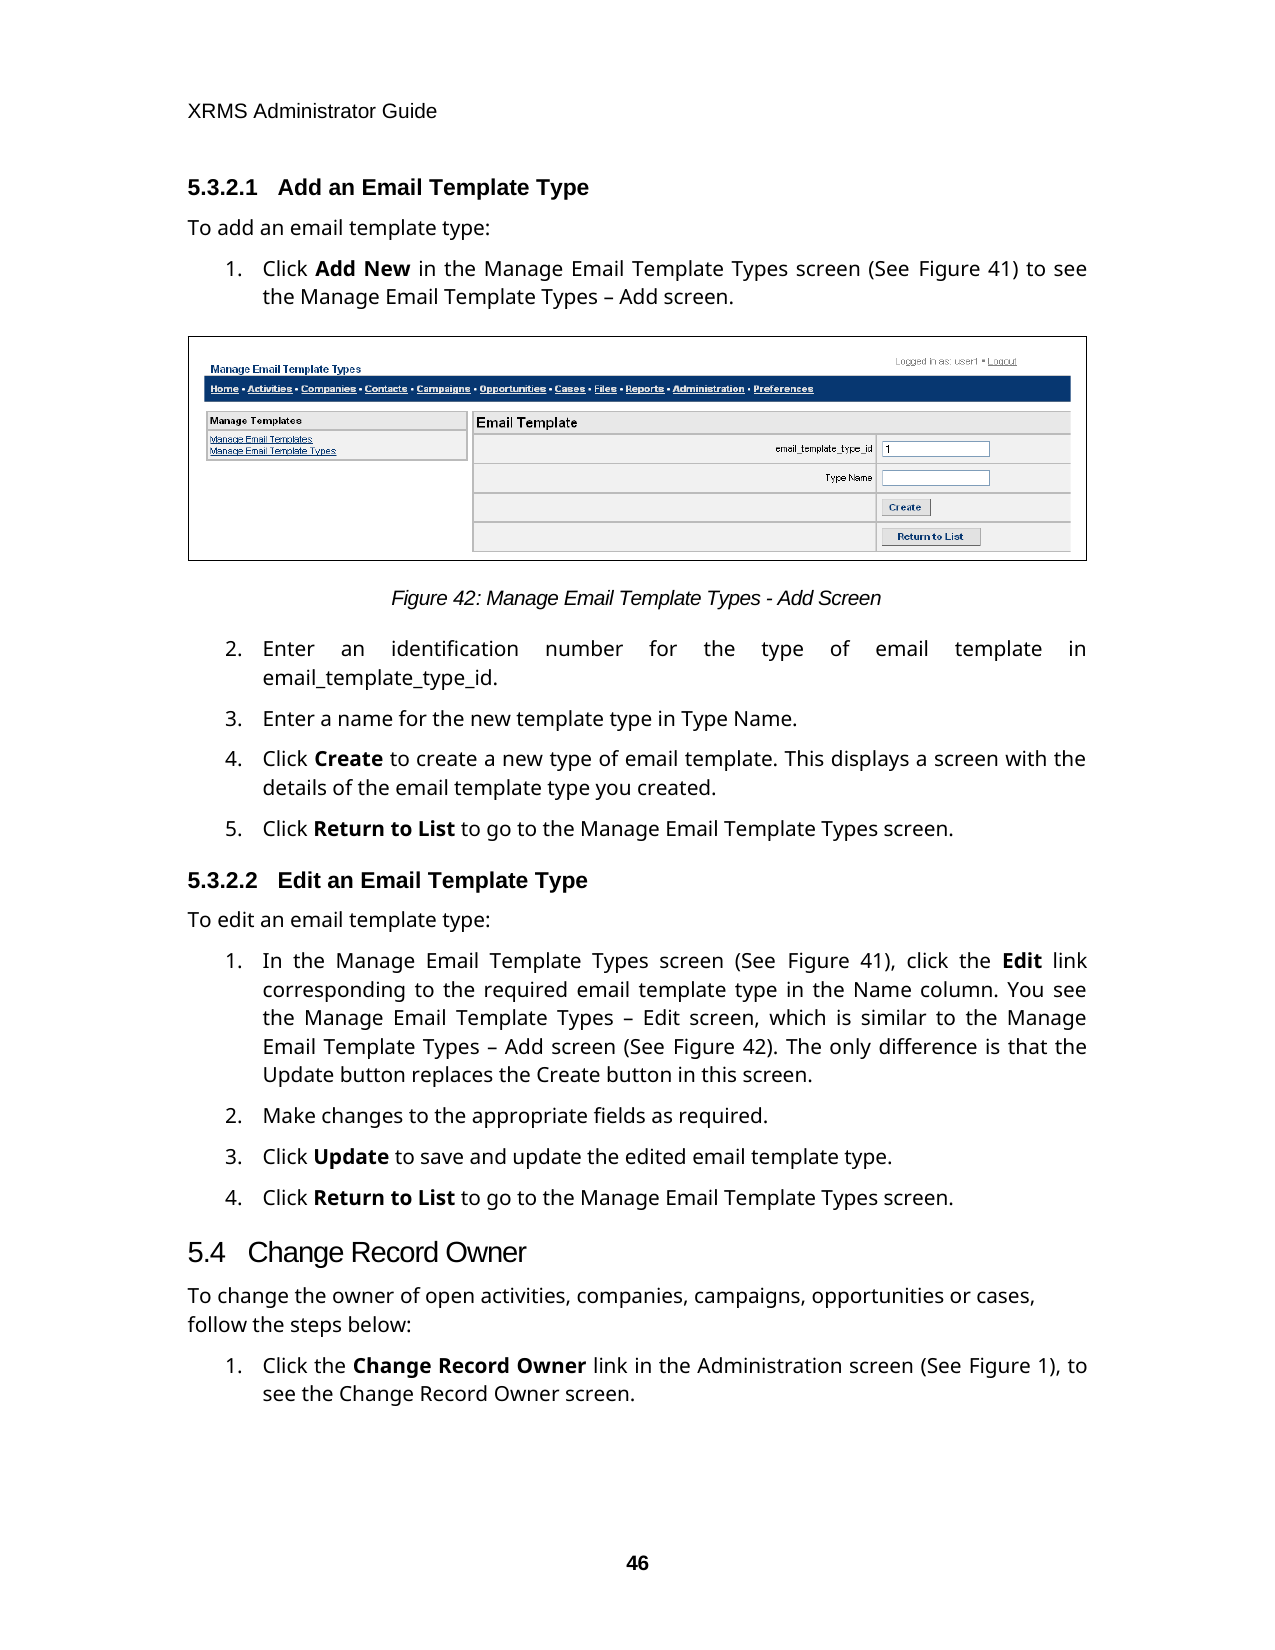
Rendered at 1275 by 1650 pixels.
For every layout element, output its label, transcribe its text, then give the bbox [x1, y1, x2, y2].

list Make changes to the appropriate fields as required. [225, 1101, 1087, 1129]
list Click the Change Record Owner link in the Administration screen (See Figure 1), to see the Change Record Owner screen. [225, 1351, 1087, 1408]
list In the Manage Email Template Types screen (See Figure 41), click the Edit link corresponding to the required email template type in the Name column. You see the Manage Email Template Types – Edit screen, which is similar to the Manage Email Template Types – Add screen (See Figure 42). The only difference is that the Update button replaces the Create button in this screen. [225, 946, 1087, 1089]
text Figure 42: Manage Email Template Types - Add Screen [187, 586, 1087, 609]
subtitle Change Record Owner [187, 1236, 1087, 1269]
text To change the owner of open activities, companies, campaigns, opportunities or cases, follow the steps below: [187, 1282, 1087, 1338]
list Click Add New in the Manage Email Template Types screen (See Figure 41) to see the Manage Email Template Types – Add screen. [225, 254, 1087, 311]
subtitle Edit an Email Template Type [187, 867, 1087, 893]
picture [204, 345, 1071, 552]
subtitle Add an Email Template Type [187, 175, 1087, 201]
text To edit an email template type: [187, 906, 1087, 934]
list Click Return to List to go to the Manage Email Template Types screen. [225, 814, 1087, 842]
list Click Create to create a new type of email template. This displays a screen with the details of the email template type you created. [225, 744, 1087, 801]
list Enter a name for the new template type in Type Name. [225, 704, 1087, 732]
list Click Update to save and update the edited email template type. [225, 1142, 1087, 1171]
list Enter an identification number for the type of email template in email_template_type_id. [225, 634, 1087, 691]
list Click Return to List to go to the Manage Email Template Types screen. [225, 1183, 1087, 1211]
text To add an email template type: [187, 213, 1087, 242]
